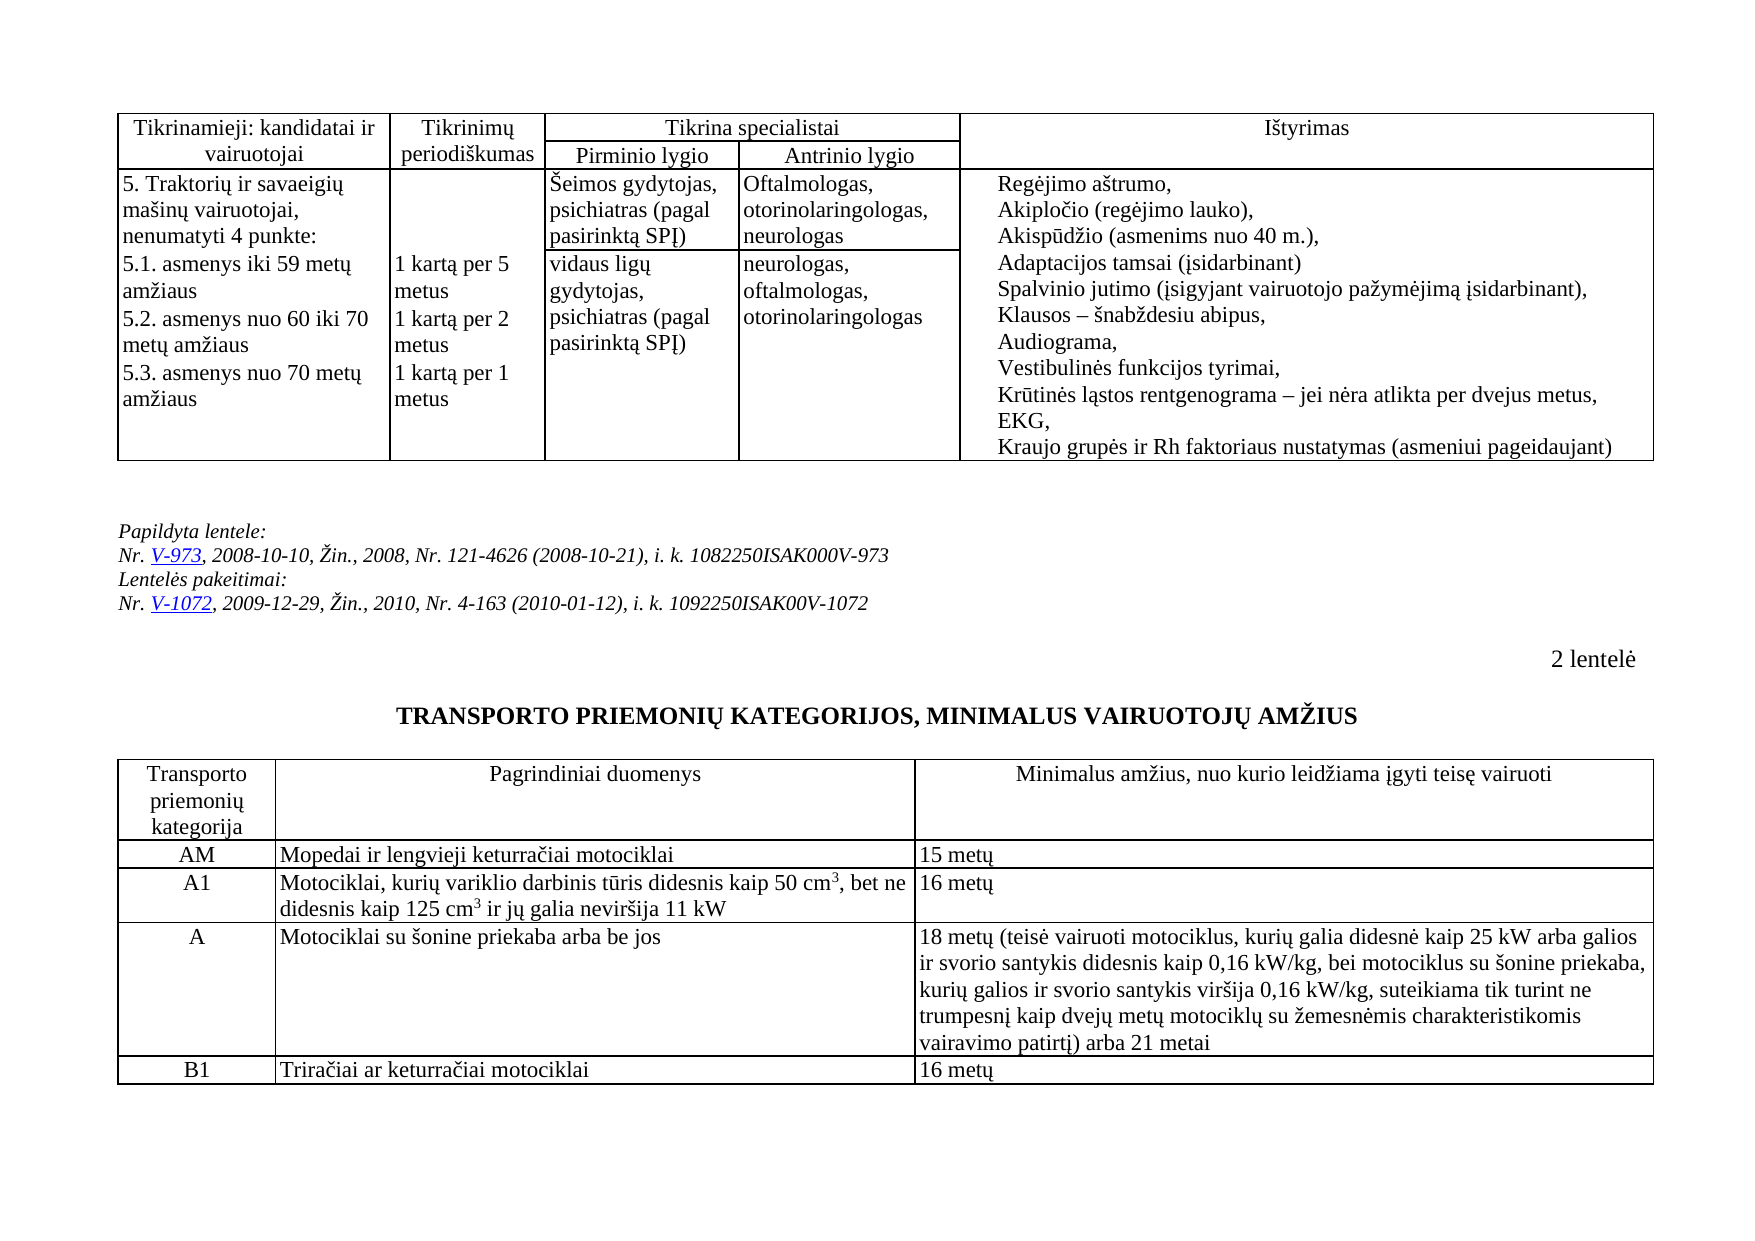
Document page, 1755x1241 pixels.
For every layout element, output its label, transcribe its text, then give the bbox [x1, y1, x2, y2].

table_cell 16 metų [916, 869, 1653, 922]
table_cell AM [119, 841, 275, 867]
table_cell Regėjimo aštrumo, Akipločio (regėjimo lauko), Akispūdžio (asmenims nuo 40 m.), Adaptacijos tamsai (įsidarbinant) Spalvinio jutimo (įsigyjant vairuotojo pažymėjimą įsidarbinant), Klausos – šnabždesiu abipus, Audiograma, Vestibulinės funkcijos tyrimai, Krūtinės ląstos rentgenograma – jei nėra atlikta per dvejus metus, EKG, Kraujo grupės ir Rh faktoriaus nustatymas (asmeniui pageidaujant) [961, 170, 1653, 460]
table_cell Motociklai su šonine priekaba arba be jos [276, 923, 914, 1055]
table_cell Mopedai ir lengvieji keturračiai motociklai [276, 841, 914, 867]
table_header Tikrina specialistai [546, 114, 959, 140]
table_cell neurologas, oftalmologas, otorinolaringologas [740, 251, 959, 460]
table_cell 18 metų (teisė vairuoti motociklus, kurių galia didesnė kaip 25 kW arba galios ir svorio santykis didesnis kaip 0,16 kW/kg, bei motociklus su šonine priekaba, kurių galios ir svorio santykis viršija 0,16 kW/kg, suteikiama tik turint ne trumpesnį kaip dvejų metų motociklų su žemesnėmis charakteristikomis vairavimo patirtį) arba 21 metai [916, 923, 1653, 1055]
table_cell Triračiai ar keturračiai motociklai [276, 1057, 914, 1083]
text Nr. V-973, 2008-10-10, Žin., 2008, Nr. 121-4626 (2008-10-21), i. k. 1082250ISAK000V-973 [118, 543, 1636, 567]
table_cell [391, 170, 544, 249]
table_header Minimalus amžius, nuo kurio leidžiama įgyti teisę vairuoti [916, 760, 1653, 839]
table_header Transporto priemonių kategorija [119, 760, 275, 839]
table_cell vidaus ligų gydytojas, psichiatras (pagal pasirinktą SPĮ) [546, 251, 738, 460]
table_cell 5.1. asmenys iki 59 metų amžiaus [119, 249, 389, 303]
text 2 lentelė [118, 644, 1636, 672]
table_cell 5.3. asmenys nuo 70 metų amžiaus [119, 358, 389, 460]
text Nr. V-1072, 2009-12-29, Žin., 2010, Nr. 4-163 (2010-01-12), i. k. 1092250ISAK00V-1072 [118, 591, 1636, 615]
table_cell 1 kartą per 2 metus [391, 303, 544, 357]
table_cell 15 metų [916, 841, 1653, 867]
table_header Tikrinimų periodiškumas [391, 114, 544, 168]
table_cell Antrinio lygio [740, 142, 959, 168]
table_cell 5.2. asmenys nuo 60 iki 70 metų amžiaus [119, 303, 389, 357]
table_cell 16 metų [916, 1057, 1653, 1083]
table_cell A1 [119, 869, 275, 922]
text Lentelės pakeitimai: [118, 567, 1636, 591]
table_cell Motociklai, kurių variklio darbinis tūris didesnis kaip 50 cm3, bet ne didesnis kaip 125 cm3 ir jų galia neviršija 11 kW [276, 869, 914, 922]
table_header Tikrinamieji: kandidatai ir vairuotojai [119, 114, 389, 168]
table_cell Šeimos gydytojas, psichiatras (pagal pasirinktą SPĮ) [546, 170, 738, 249]
text Papildyta lentele: [118, 519, 1636, 543]
table_cell B1 [119, 1057, 275, 1083]
table_cell 5. Traktorių ir savaeigių mašinų vairuotojai, nenumatyti 4 punkte: [119, 170, 389, 249]
table_header Ištyrimas [961, 114, 1653, 168]
table_cell A [119, 923, 275, 1055]
table_cell 1 kartą per 1 metus [391, 358, 544, 460]
table_cell 1 kartą per 5 metus [391, 249, 544, 303]
text TRANSPORTO PRIEMONIŲ KATEGORIJOS, MINIMALUS VAIRUOTOJŲ AMŽIUS [118, 701, 1636, 730]
table_header Pagrindiniai duomenys [276, 760, 914, 839]
table_cell Oftalmologas, otorinolaringologas, neurologas [740, 170, 959, 249]
table_cell Pirminio lygio [546, 142, 738, 168]
